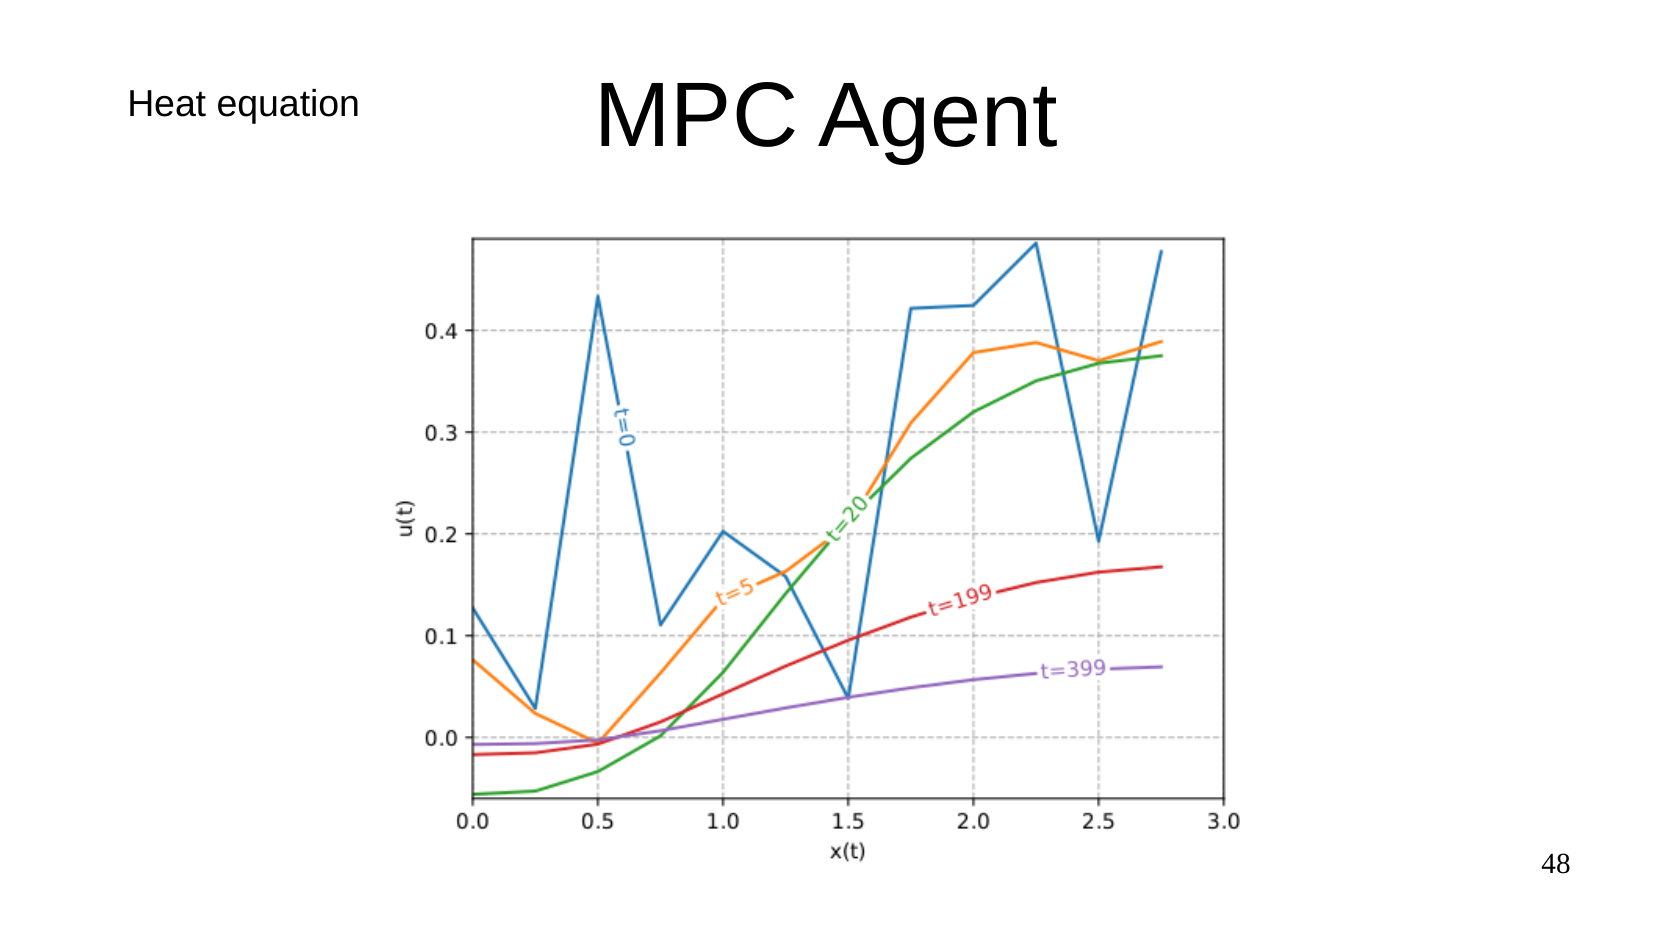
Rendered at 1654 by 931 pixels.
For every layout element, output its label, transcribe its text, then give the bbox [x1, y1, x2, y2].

picture [373, 192, 1276, 868]
title MPC Agent [82, 37, 1571, 193]
text_box Heat equation [112, 75, 413, 216]
